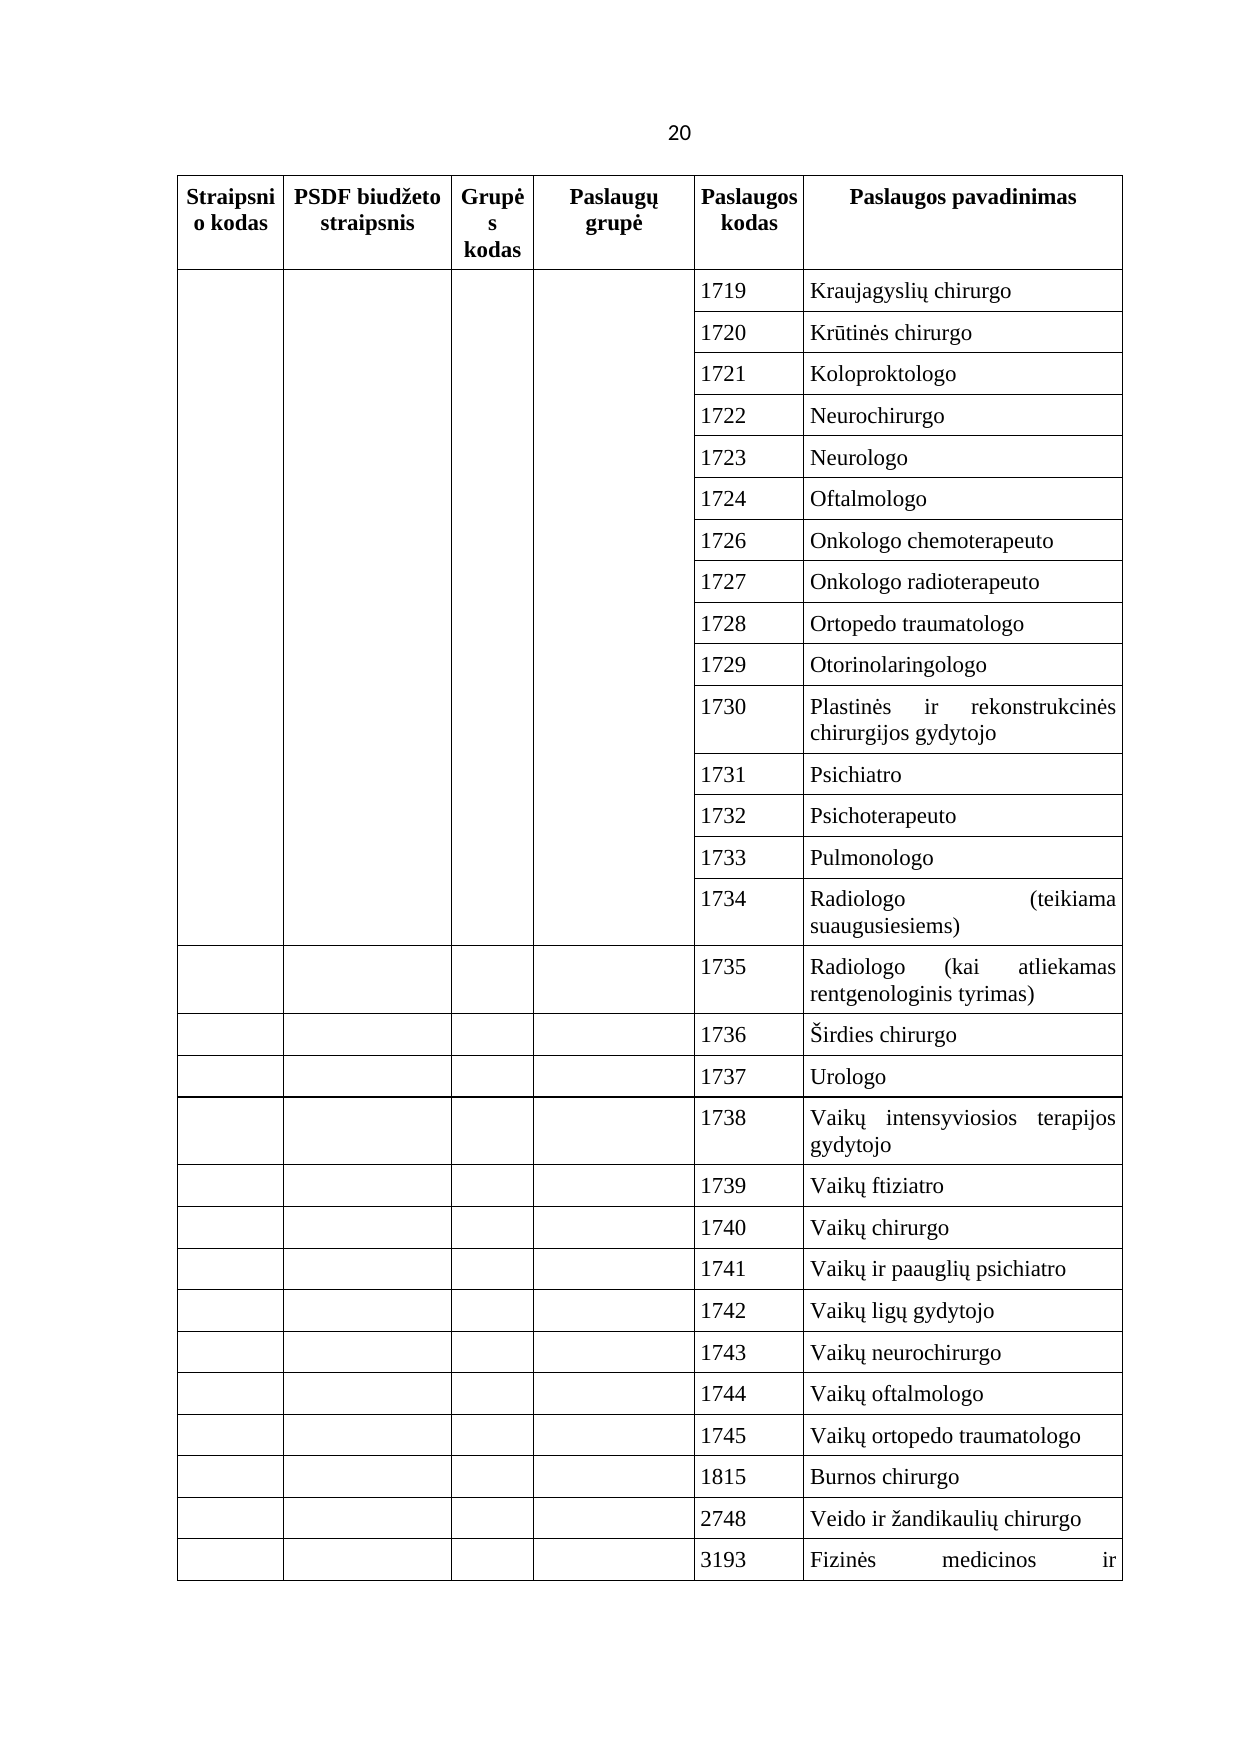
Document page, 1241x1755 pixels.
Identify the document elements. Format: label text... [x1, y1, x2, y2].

table_cell Kraujagyslių chirurgo [804, 270, 1122, 311]
table_cell Vaikų ortopedo traumatologo [804, 1415, 1122, 1455]
table_cell [452, 1332, 533, 1372]
table_cell [178, 1207, 283, 1247]
table_cell [178, 643, 283, 685]
table_cell [534, 878, 694, 945]
table_cell 1731 [695, 754, 803, 794]
table_cell [452, 753, 533, 794]
table_cell [452, 1415, 533, 1455]
table_cell Vaikų ftiziatro [804, 1165, 1122, 1206]
table_cell [284, 1056, 451, 1096]
table_cell [534, 1456, 694, 1497]
table_cell [534, 836, 694, 877]
table_cell [284, 1290, 451, 1331]
table_cell Krūtinės chirurgo [804, 312, 1122, 352]
table_cell [178, 878, 283, 945]
table_cell [534, 685, 694, 753]
table_cell 1742 [695, 1290, 803, 1331]
table_cell [534, 1014, 694, 1055]
table_cell [284, 1165, 451, 1206]
table_cell [534, 602, 694, 643]
table_cell 1745 [695, 1415, 803, 1455]
table_cell [452, 270, 533, 311]
table_cell [178, 519, 283, 560]
table_cell Psichoterapeuto [804, 795, 1122, 836]
table_cell 1737 [695, 1056, 803, 1096]
table_cell [178, 1332, 283, 1372]
table_cell Vaikų oftalmologo [804, 1373, 1122, 1414]
table_cell Onkologo chemoterapeuto [804, 520, 1122, 560]
table_cell [284, 753, 451, 794]
table_cell [452, 1249, 533, 1289]
table_cell [284, 878, 451, 945]
table_cell [534, 1415, 694, 1455]
table_cell 2748 [695, 1498, 803, 1538]
table_cell 1735 [695, 946, 803, 1013]
table_cell [452, 602, 533, 643]
table_cell 1733 [695, 837, 803, 877]
table_cell [178, 1249, 283, 1289]
table_cell [284, 435, 451, 477]
table_cell [534, 643, 694, 685]
table_cell [534, 794, 694, 836]
table_cell [284, 477, 451, 518]
table_cell [178, 794, 283, 836]
table_cell 1744 [695, 1373, 803, 1414]
table_cell Oftalmologo [804, 478, 1122, 518]
table_cell [534, 560, 694, 602]
table_cell [284, 311, 451, 352]
table_cell 1729 [695, 644, 803, 685]
table_cell [452, 519, 533, 560]
table_header Straipsnio kodas [178, 176, 283, 269]
table_cell [452, 1290, 533, 1331]
table_cell [178, 352, 283, 394]
table_cell 1726 [695, 520, 803, 560]
table_cell Plastinės ir rekonstrukcinės chirurgijos gydytojo [804, 686, 1122, 753]
table_cell [452, 1456, 533, 1497]
table_cell [178, 1290, 283, 1331]
table_cell 1740 [695, 1207, 803, 1247]
table_cell 1722 [695, 395, 803, 435]
table_cell Onkologo radioterapeuto [804, 561, 1122, 602]
table_header Paslaugos kodas [695, 176, 803, 269]
table_cell Vaikų intensyviosios terapijos gydytojo [804, 1098, 1122, 1164]
table_cell [284, 1456, 451, 1497]
table_cell Fizinės medicinos ir [804, 1539, 1122, 1580]
table_cell Psichiatro [804, 754, 1122, 794]
table_cell Radiologo (kai atliekamas rentgenologinis tyrimas) [804, 946, 1122, 1013]
table_cell [178, 311, 283, 352]
table_cell [284, 1539, 451, 1580]
table_cell Radiologo (teikiama suaugusiesiems) [804, 879, 1122, 945]
table_cell Urologo [804, 1056, 1122, 1096]
table_cell [452, 1373, 533, 1414]
table_cell [534, 1498, 694, 1538]
table_header PSDF biudžeto straipsnis [284, 176, 451, 269]
table_cell [452, 1014, 533, 1055]
table_cell [534, 1098, 694, 1164]
table_cell [178, 435, 283, 477]
table_cell [178, 477, 283, 518]
table_cell [534, 753, 694, 794]
table_cell [284, 836, 451, 877]
table_cell [452, 836, 533, 877]
table_cell [452, 1165, 533, 1206]
table_cell [284, 1207, 451, 1247]
table_cell [452, 1098, 533, 1164]
table_cell [452, 685, 533, 753]
table_cell [452, 435, 533, 477]
table_cell [178, 602, 283, 643]
table_cell [178, 946, 283, 1013]
table_cell [284, 794, 451, 836]
table_cell Vaikų neurochirurgo [804, 1332, 1122, 1372]
table_cell [178, 1498, 283, 1538]
table_cell 1739 [695, 1165, 803, 1206]
table_cell [534, 1056, 694, 1096]
table_cell [534, 519, 694, 560]
table_cell [284, 1249, 451, 1289]
table_cell Ortopedo traumatologo [804, 603, 1122, 643]
table_cell [534, 352, 694, 394]
table_cell Vaikų ligų gydytojo [804, 1290, 1122, 1331]
table_cell [178, 1539, 283, 1580]
table_cell Neurochirurgo [804, 395, 1122, 435]
table_cell 1736 [695, 1014, 803, 1055]
table_cell [452, 477, 533, 518]
table_cell [452, 1539, 533, 1580]
table_cell [284, 602, 451, 643]
table_cell [178, 753, 283, 794]
table_cell Burnos chirurgo [804, 1456, 1122, 1497]
table_cell 3193 [695, 1539, 803, 1580]
table_cell Vaikų ir paauglių psichiatro [804, 1249, 1122, 1289]
table_cell [534, 311, 694, 352]
table_cell [178, 270, 283, 311]
table_cell [534, 1165, 694, 1206]
table_header Paslaugų grupė [534, 176, 694, 269]
table_cell [452, 560, 533, 602]
table_cell [178, 1373, 283, 1414]
table_cell [534, 477, 694, 518]
table_cell [534, 1539, 694, 1580]
table_cell Vaikų chirurgo [804, 1207, 1122, 1247]
table_cell 1721 [695, 353, 803, 394]
table_cell [178, 1456, 283, 1497]
table_cell [178, 394, 283, 435]
table_cell [452, 352, 533, 394]
table_cell Neurologo [804, 436, 1122, 477]
table_cell [284, 270, 451, 311]
table_cell [178, 1415, 283, 1455]
table_cell [452, 643, 533, 685]
table_cell [534, 1290, 694, 1331]
table_cell [178, 1165, 283, 1206]
table_cell 1815 [695, 1456, 803, 1497]
table_cell [284, 352, 451, 394]
table_cell [284, 685, 451, 753]
table_cell [284, 560, 451, 602]
table_cell [178, 836, 283, 877]
table_cell [452, 1056, 533, 1096]
table_cell 1727 [695, 561, 803, 602]
table_cell [284, 643, 451, 685]
table_cell [452, 794, 533, 836]
table_cell [284, 946, 451, 1013]
table_cell [284, 1373, 451, 1414]
table_header Paslaugos pavadinimas [804, 176, 1122, 269]
table_cell [452, 878, 533, 945]
table_cell [284, 519, 451, 560]
table_cell [534, 435, 694, 477]
table_cell 1734 [695, 879, 803, 945]
table_cell [452, 946, 533, 1013]
table_cell [178, 1014, 283, 1055]
table_cell [452, 311, 533, 352]
table_cell [534, 946, 694, 1013]
table_cell 1719 [695, 270, 803, 311]
table_cell [534, 1373, 694, 1414]
table_cell 1732 [695, 795, 803, 836]
table_cell 1724 [695, 478, 803, 518]
table_cell [452, 1207, 533, 1247]
table_cell 1743 [695, 1332, 803, 1372]
table_cell [284, 1098, 451, 1164]
table_cell [452, 1498, 533, 1538]
table_cell Pulmonologo [804, 837, 1122, 877]
table_cell [452, 394, 533, 435]
table_cell [178, 1098, 283, 1164]
table_cell [178, 685, 283, 753]
table_cell Otorinolaringologo [804, 644, 1122, 685]
table_cell Veido ir žandikaulių chirurgo [804, 1498, 1122, 1538]
table_cell [284, 1498, 451, 1538]
table_cell [284, 1415, 451, 1455]
table_header Grupės kodas [452, 176, 533, 269]
table_cell [534, 1332, 694, 1372]
table_cell 1741 [695, 1249, 803, 1289]
table_cell 1730 [695, 686, 803, 753]
table_cell Koloproktologo [804, 353, 1122, 394]
table_cell [284, 394, 451, 435]
table_cell [178, 560, 283, 602]
table_cell [284, 1332, 451, 1372]
table_cell Širdies chirurgo [804, 1014, 1122, 1055]
table_cell [534, 394, 694, 435]
table_cell [178, 1056, 283, 1096]
table_cell 1728 [695, 603, 803, 643]
table_cell [534, 1249, 694, 1289]
table_cell [284, 1014, 451, 1055]
table_cell 1720 [695, 312, 803, 352]
table_cell 1723 [695, 436, 803, 477]
table_cell [534, 270, 694, 311]
table_cell [534, 1207, 694, 1247]
table_cell 1738 [695, 1098, 803, 1164]
